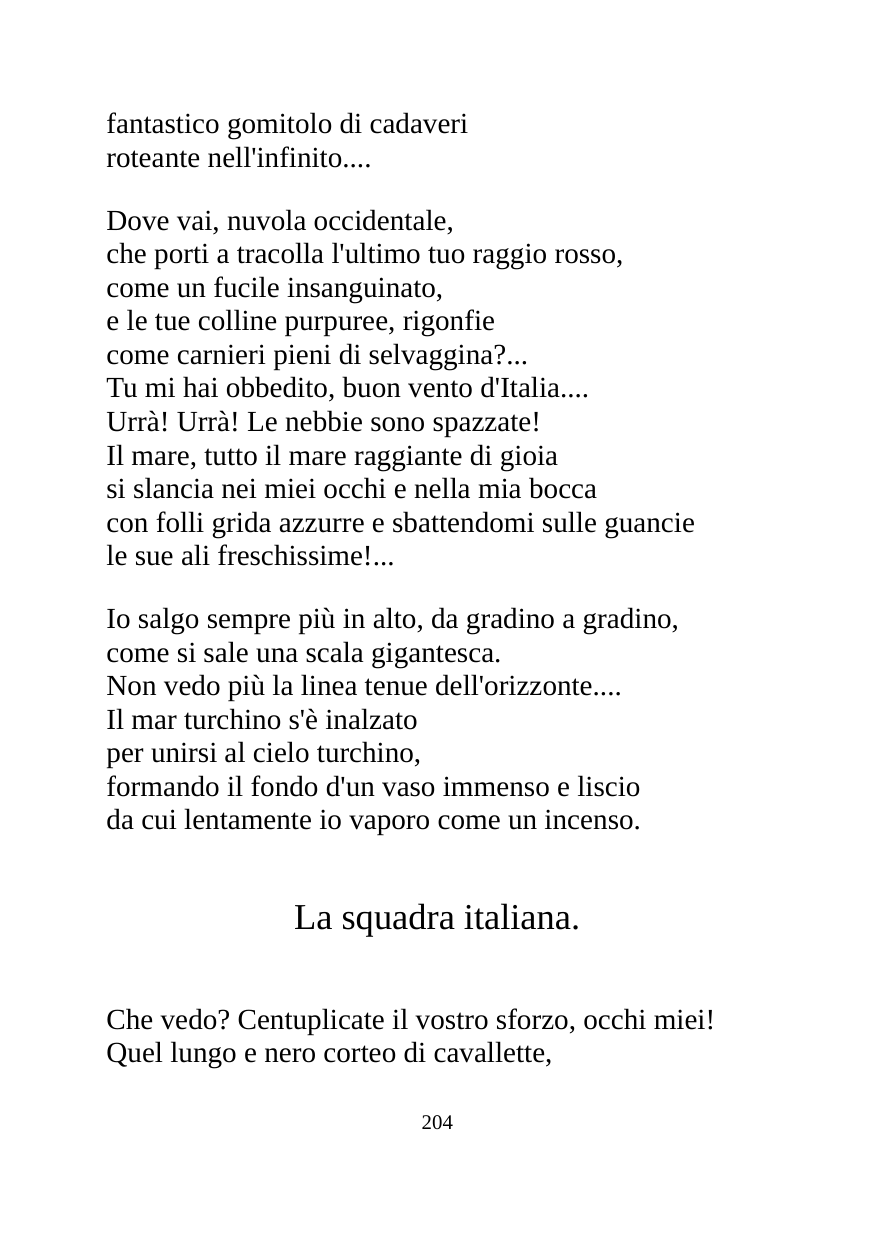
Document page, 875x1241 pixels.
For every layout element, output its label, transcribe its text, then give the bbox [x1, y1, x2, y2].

text Io salgo sempre più in alto, da gradino a gradino, come si sale una scala gigantesca. Non vedo più la linea tenue dell'orizzonte.... Il mar turchino s'è inalzato per unirsi al cielo turchino, formando il fondo d'un vaso immenso e liscio da cui lentamente io vaporo come un incenso. [106, 601, 768, 836]
text Che vedo? Centuplicate il vostro sforzo, occhi miei! Quel lungo e nero corteo di cavallette, [106, 1002, 768, 1069]
subtitle La squadra italiana. [106, 895, 768, 937]
text Dove vai, nuvola occidentale, che porti a tracolla l'ultimo tuo raggio rosso, come un fucile insanguinato, e le tue colline purpuree, rigonfie come carnieri pieni di selvaggina?... Tu mi hai obbedito, buon vento d'Italia.... Urrà! Urrà! Le nebbie sono spazzate! Il mare, tutto il mare raggiante di gioia si slancia nei miei occhi e nella mia bocca con folli grida azzurre e sbattendomi sulle guancie le sue ali freschissime!... [106, 203, 768, 572]
text fantastico gomitolo di cadaveri roteante nell'infinito.... [106, 106, 768, 173]
